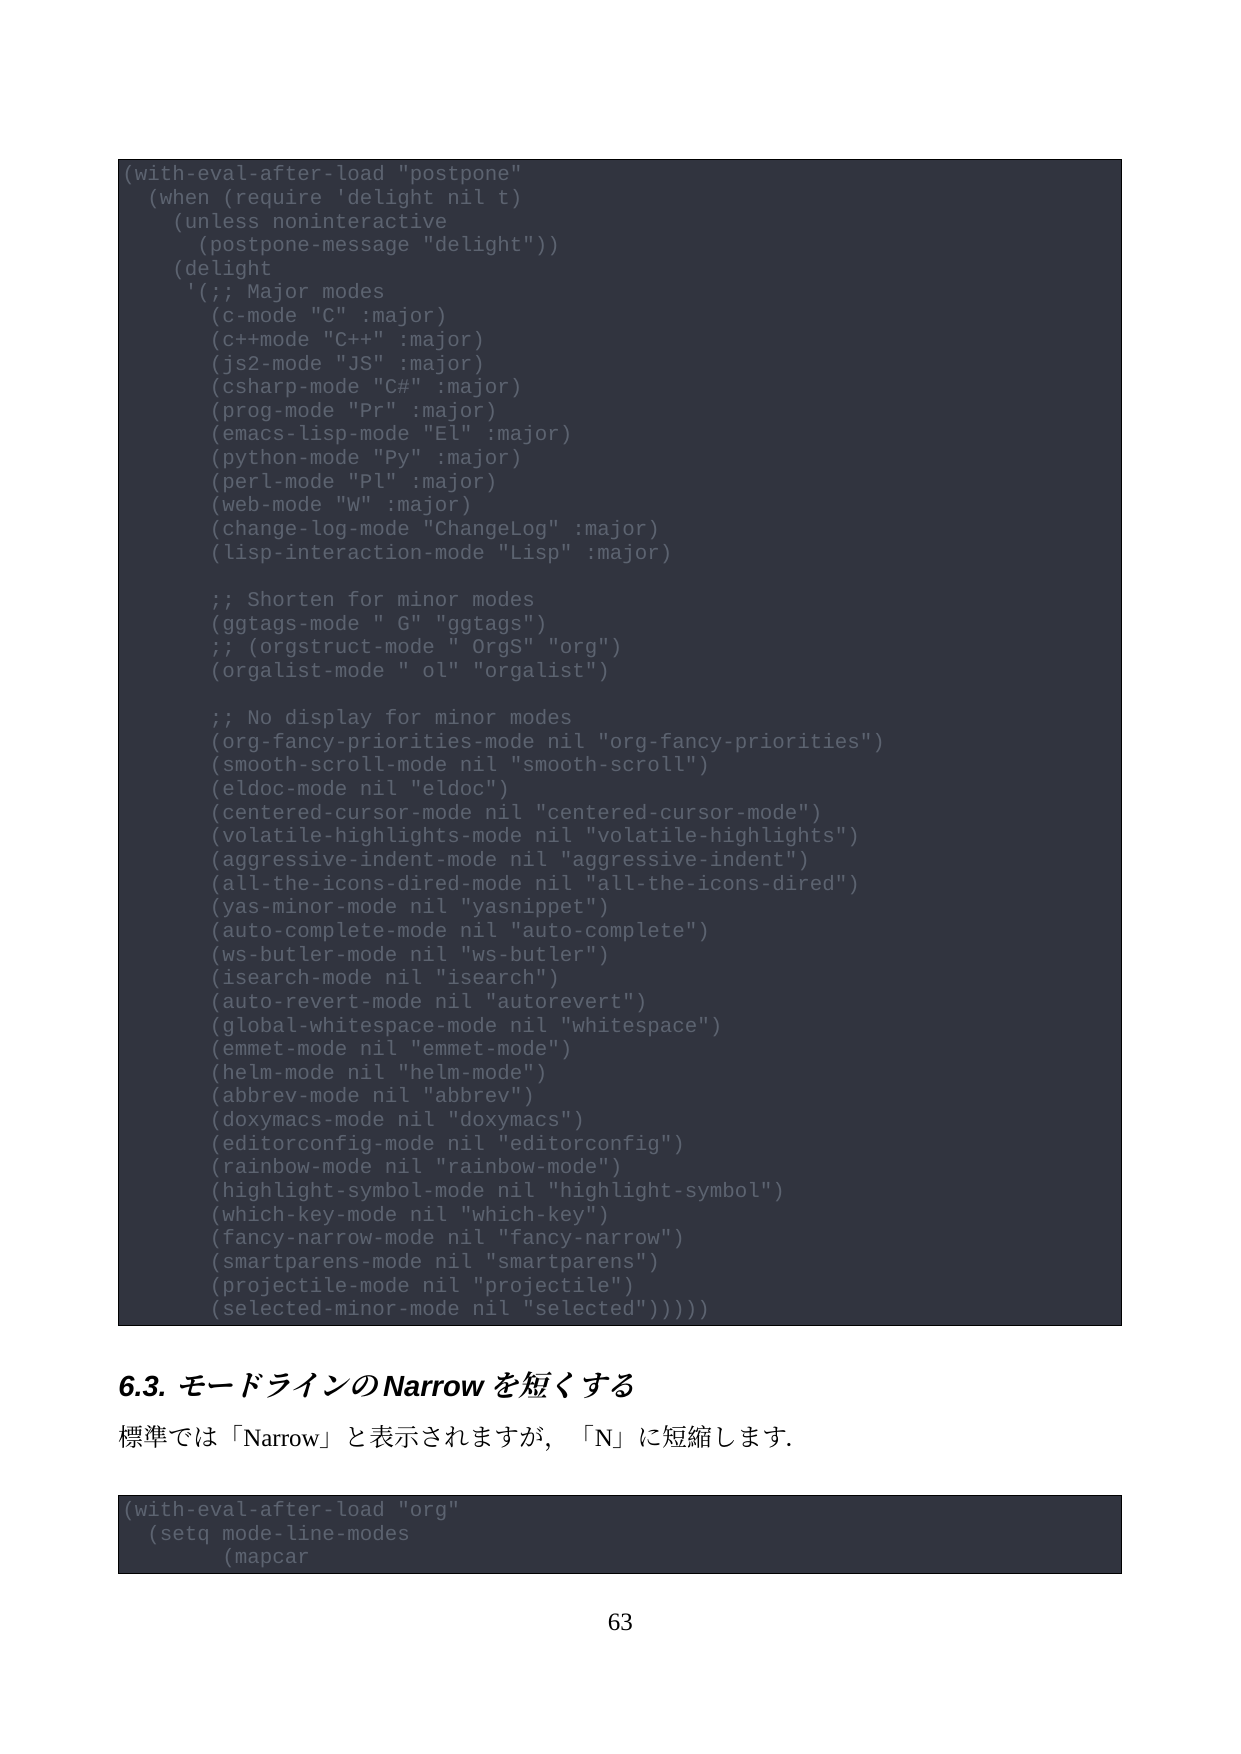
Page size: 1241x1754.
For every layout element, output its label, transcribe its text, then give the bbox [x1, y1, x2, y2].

text (abbrev-mode nil "abbrev") [119, 1082, 1121, 1105]
text (mapcar [119, 1542, 1121, 1573]
text (web-mode "W" :major) [119, 490, 1121, 514]
text (csharp-mode "C#" :major) [119, 372, 1121, 396]
text 標準では「Narrow」と表示されますが，「N」に短縮します． [118, 1418, 1122, 1482]
text (with-eval-after-load "org" [119, 1496, 1121, 1518]
text (fancy-narrow-mode nil "fancy-narrow") [119, 1223, 1121, 1247]
text (unless noninteractive [119, 207, 1121, 230]
text (smooth-scroll-mode nil "smooth-scroll") [119, 751, 1121, 774]
text (when (require 'delight nil t) [119, 183, 1121, 207]
text (ggtags-mode " G" "ggtags") [119, 609, 1121, 632]
text '(;; Major modes [119, 278, 1121, 301]
subtitle モードラインのNarrowを短くする [118, 1363, 1122, 1405]
text (which-key-mode nil "which-key") [119, 1200, 1121, 1223]
text (lisp-interaction-mode "Lisp" :major) [119, 538, 1121, 561]
text (perl-mode "Pl" :major) [119, 467, 1121, 490]
text (auto-complete-mode nil "auto-complete") [119, 916, 1121, 940]
text (editorconfig-mode nil "editorconfig") [119, 1129, 1121, 1152]
text (centered-cursor-mode nil "centered-cursor-mode") [119, 798, 1121, 821]
text ;; (orgstruct-mode " OrgS" "org") [119, 632, 1121, 656]
text (python-mode "Py" :major) [119, 443, 1121, 467]
text (highlight-symbol-mode nil "highlight-symbol") [119, 1176, 1121, 1200]
text (change-log-mode "ChangeLog" :major) [119, 514, 1121, 538]
text (c-mode "C" :major) [119, 301, 1121, 325]
text (projectile-mode nil "projectile") [119, 1271, 1121, 1294]
text (delight [119, 254, 1121, 278]
text (aggressive-indent-mode nil "aggressive-indent") [119, 845, 1121, 869]
text (helm-mode nil "helm-mode") [119, 1058, 1121, 1082]
text (selected-minor-mode nil "selected"))))) [119, 1294, 1121, 1325]
text (auto-revert-mode nil "autorevert") [119, 987, 1121, 1011]
text (prog-mode "Pr" :major) [119, 396, 1121, 419]
text ;; No display for minor modes [119, 703, 1121, 727]
text (c++mode "C++" :major) [119, 325, 1121, 348]
text (ws-butler-mode nil "ws-butler") [119, 940, 1121, 963]
text (yas-minor-mode nil "yasnippet") [119, 892, 1121, 916]
text (emmet-mode nil "emmet-mode") [119, 1034, 1121, 1058]
text (org-fancy-priorities-mode nil "org-fancy-priorities") [119, 727, 1121, 751]
text [118, 118, 1122, 147]
text (smartparens-mode nil "smartparens") [119, 1247, 1121, 1271]
text (emacs-lisp-mode "El" :major) [119, 419, 1121, 443]
text (global-whitespace-mode nil "whitespace") [119, 1011, 1121, 1034]
text ;; Shorten for minor modes [119, 585, 1121, 609]
text (setq mode-line-modes [119, 1518, 1121, 1542]
text (js2-mode "JS" :major) [119, 348, 1121, 372]
text (eldoc-mode nil "eldoc") [119, 774, 1121, 798]
text (doxymacs-mode nil "doxymacs") [119, 1105, 1121, 1129]
text (orgalist-mode " ol" "orgalist") [119, 656, 1121, 679]
text (volatile-highlights-mode nil "volatile-highlights") [119, 821, 1121, 845]
text (rainbow-mode nil "rainbow-mode") [119, 1152, 1121, 1176]
text (all-the-icons-dired-mode nil "all-the-icons-dired") [119, 869, 1121, 892]
text (isearch-mode nil "isearch") [119, 963, 1121, 987]
text (with-eval-after-load "postpone" [119, 160, 1121, 183]
text (postpone-message "delight")) [119, 230, 1121, 254]
